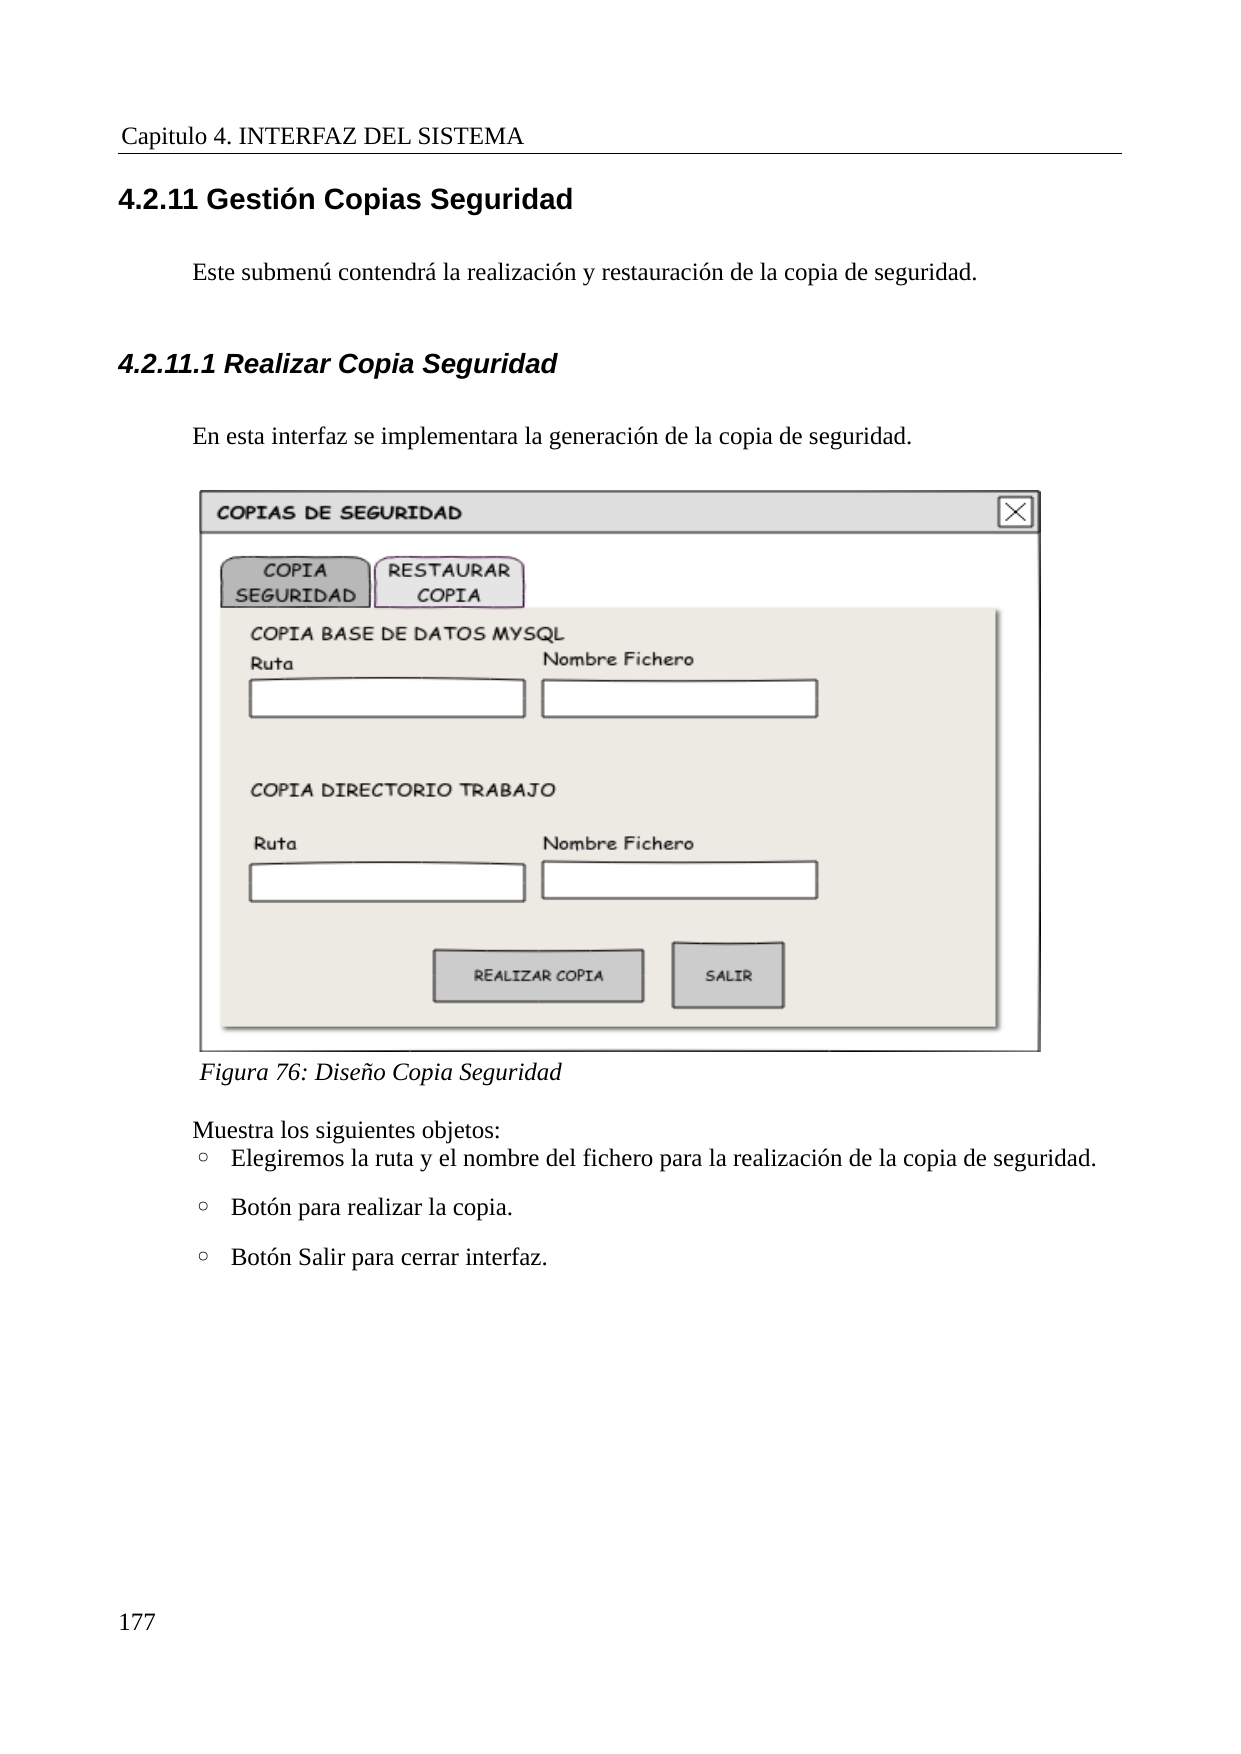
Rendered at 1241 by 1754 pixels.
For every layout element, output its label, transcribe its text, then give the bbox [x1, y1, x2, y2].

picture [199, 490, 1041, 1052]
text Este submenú contendrá la realización y restauración de la copia de seguridad. [118, 257, 1122, 286]
text En esta interfaz se implementara la generación de la copia de seguridad. [118, 421, 1122, 449]
text Figura 76: Diseño Copia Seguridad [199, 1052, 1041, 1086]
text Muestra los siguientes objetos: [118, 1115, 1122, 1143]
subtitle 4.2.11 Gestión Copias Seguridad [118, 182, 1122, 216]
subtitle 4.2.11.1 Realizar Copia Seguridad [118, 348, 1122, 379]
list Elegiremos la ruta y el nombre del fichero para la realización de la copia de seguridad. [193, 1143, 1122, 1172]
list Botón para realizar la copia. [193, 1192, 1122, 1221]
list Botón Salir para cerrar interfaz. [193, 1242, 1122, 1270]
